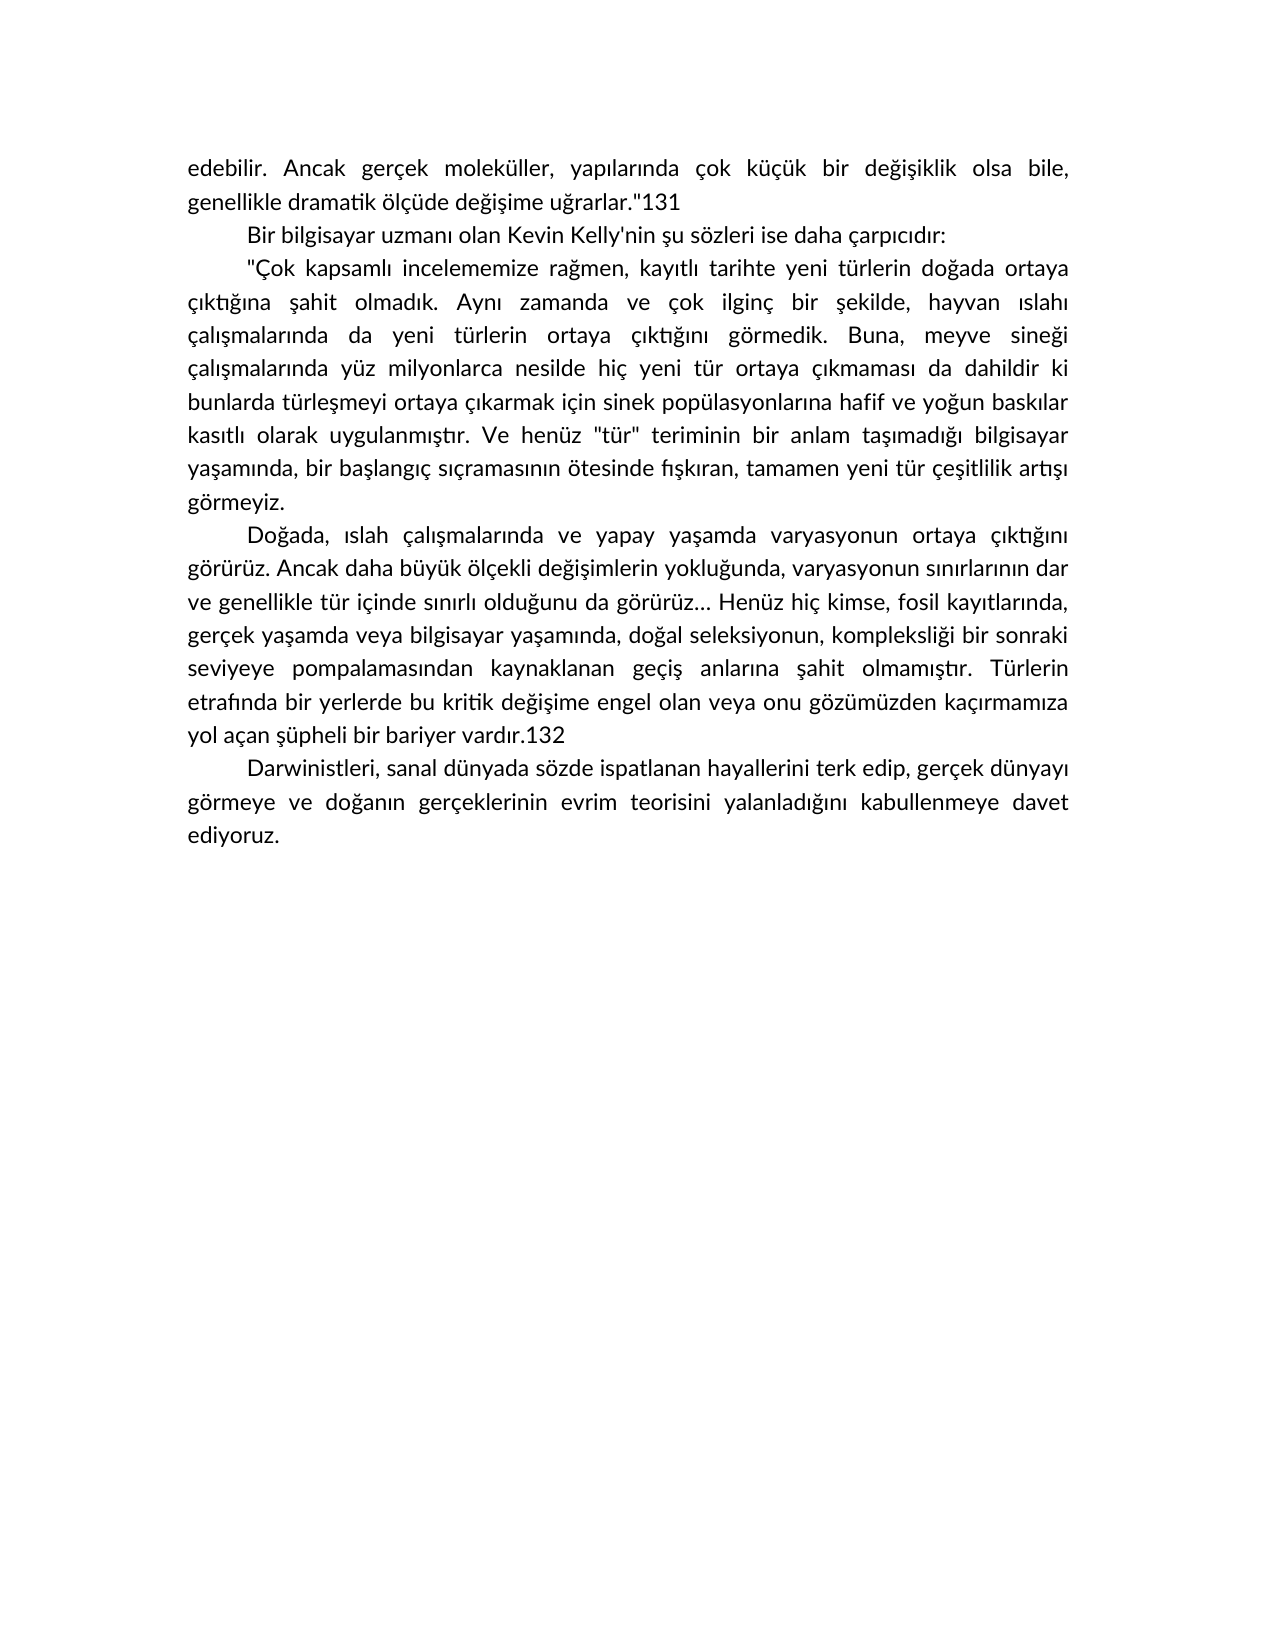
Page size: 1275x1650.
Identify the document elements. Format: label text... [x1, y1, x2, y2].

text Bir bilgisayar uzmanı olan Kevin Kelly'nin şu sözleri ise daha çarpıcıdır: [187, 217, 1070, 250]
text Darwinistleri, sanal dünyada sözde ispatlanan hayallerini terk edip, gerçek dünyayı görmeye ve doğanın gerçeklerinin evrim teorisini yalanladığını kabullenmeye davet ediyoruz. [187, 750, 1070, 850]
text Doğada, ıslah çalışmalarında ve yapay yaşamda varyasyonun ortaya çıktığını görürüz. Ancak daha büyük ölçekli değişimlerin yokluğunda, varyasyonun sınırlarının dar ve genellikle tür içinde sınırlı olduğunu da görürüz… Henüz hiç kimse, fosil kayıtlarında, gerçek yaşamda veya bilgisayar yaşamında, doğal seleksiyonun, kompleksliği bir sonraki seviyeye pompalamasından kaynaklanan geçiş anlarına şahit olmamıştır. Türlerin etrafında bir yerlerde bu kritik değişime engel olan veya onu gözümüzden kaçırmamıza yol açan şüpheli bir bariyer vardır.132 [187, 517, 1070, 750]
text edebilir. Ancak gerçek moleküller, yapılarında çok küçük bir değişiklik olsa bile, genellikle dramatik ölçüde değişime uğrarlar."131 [187, 150, 1070, 217]
text "Çok kapsamlı incelememize rağmen, kayıtlı tarihte yeni türlerin doğada ortaya çıktığına şahit olmadık. Aynı zamanda ve çok ilginç bir şekilde, hayvan ıslahı çalışmalarında da yeni türlerin ortaya çıktığını görmedik. Buna, meyve sineği çalışmalarında yüz milyonlarca nesilde hiç yeni tür ortaya çıkmaması da dahildir ki bunlarda türleşmeyi ortaya çıkarmak için sinek popülasyonlarına hafif ve yoğun baskılar kasıtlı olarak uygulanmıştır. Ve henüz "tür" teriminin bir anlam taşımadığı bilgisayar yaşamında, bir başlangıç sıçramasının ötesinde fışkıran, tamamen yeni tür çeşitlilik artışı görmeyiz. [187, 250, 1070, 517]
